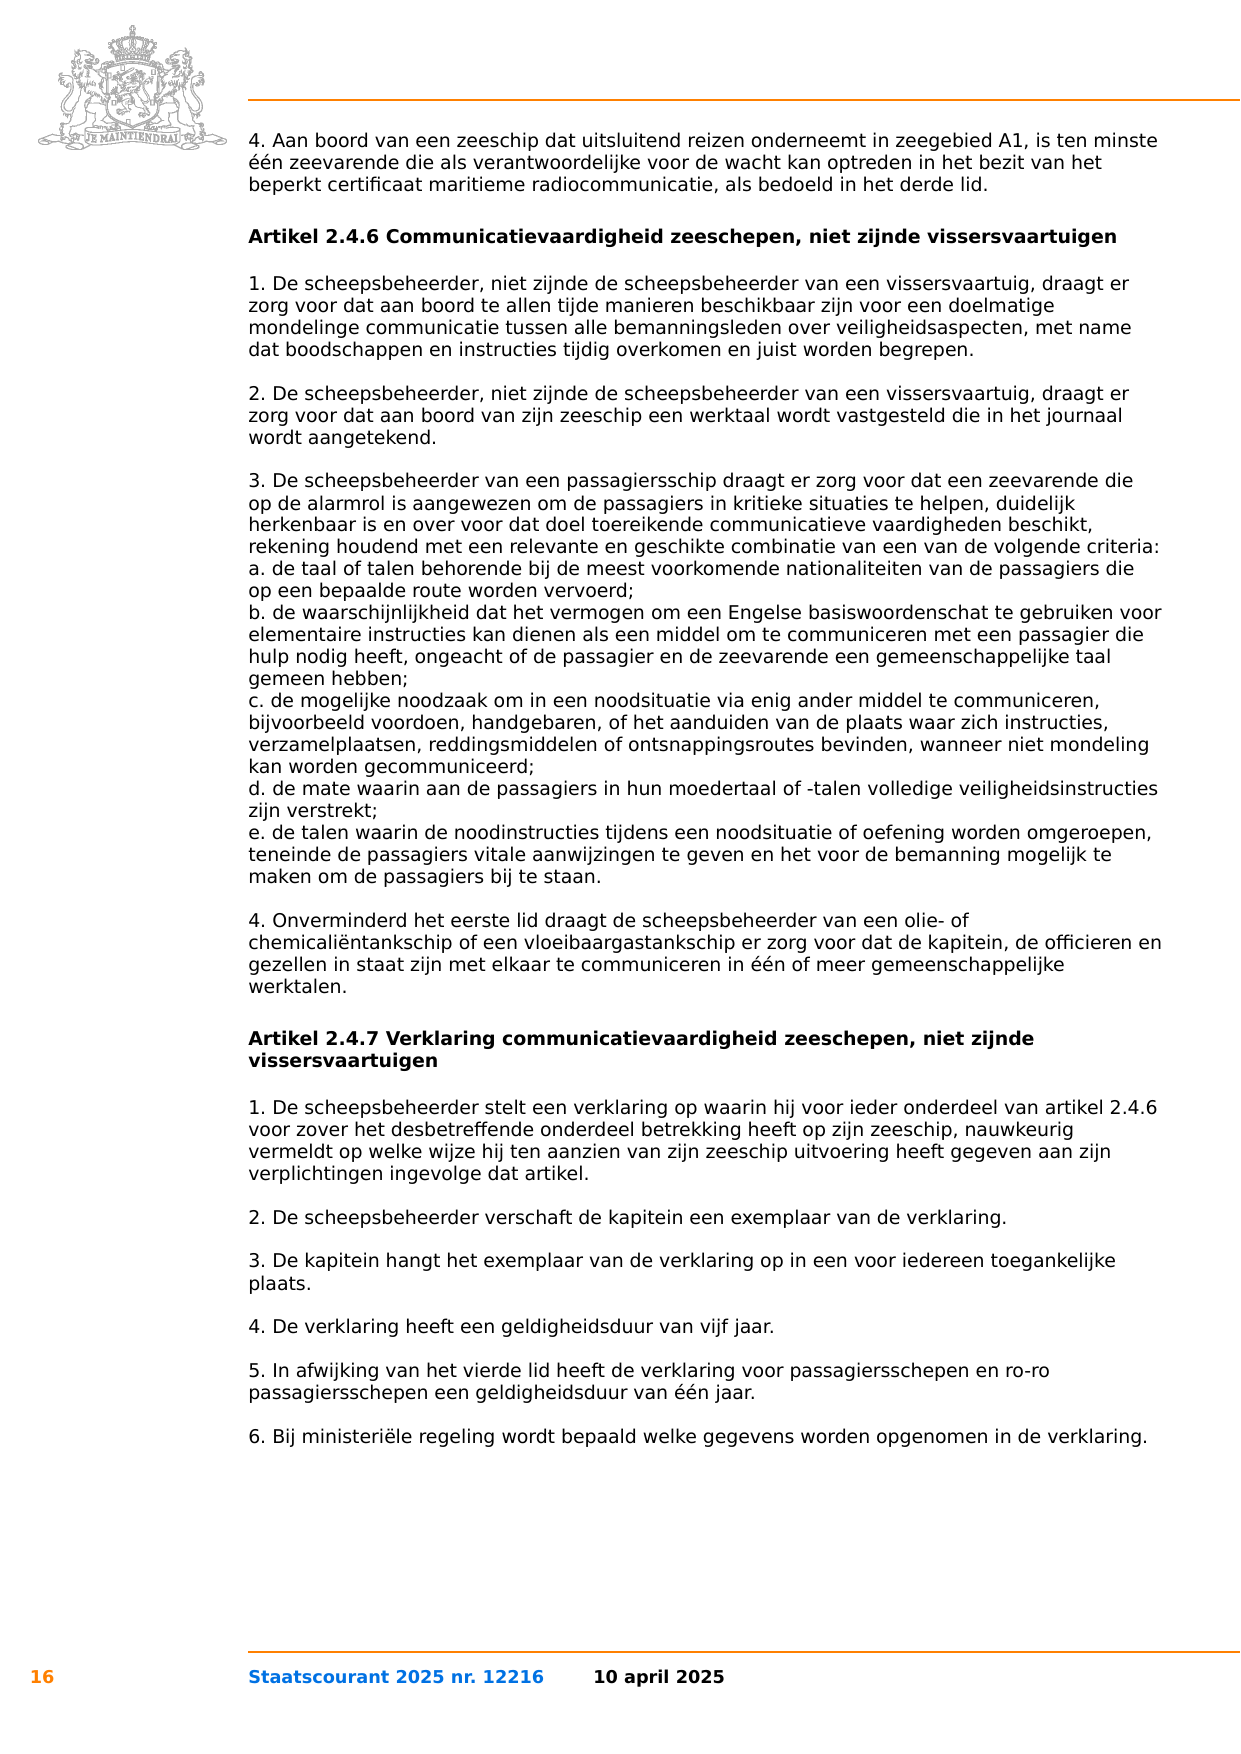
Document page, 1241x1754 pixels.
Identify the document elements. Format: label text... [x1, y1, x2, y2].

text 3. De kapitein hangt het exemplaar van de verklaring op in een voor iedereen toegankelijke plaats. [248, 1250, 1163, 1294]
text 4. Aan boord van een zeeschip dat uitsluitend reizen onderneemt in zeegebied A1, is ten minste één zeevarende die als verantwoordelijke voor de wacht kan optreden in het bezit van het beperkt certificaat maritieme radiocommunicatie, als bedoeld in het derde lid. [248, 130, 1163, 196]
text 1. De scheepsbeheerder stelt een verklaring op waarin hij voor ieder onderdeel van artikel 2.4.6 voor zover het desbetreffende onderdeel betrekking heeft op zijn zeeschip, nauwkeurig vermeldt op welke wijze hij ten aanzien van zijn zeeschip uitvoering heeft gegeven aan zijn verplichtingen ingevolge dat artikel. [248, 1097, 1163, 1185]
subtitle Artikel 2.4.7 Verklaring communicatievaardigheid zeeschepen, niet zijnde vissersvaartuigen [248, 1028, 1163, 1072]
text e. de talen waarin de noodinstructies tijdens een noodsituatie of oefening worden omgeroepen, teneinde de passagiers vitale aanwijzingen te geven en het voor de bemanning mogelijk te maken om de passagiers bij te staan. [248, 822, 1163, 888]
text d. de mate waarin aan de passagiers in hun moedertaal of -talen volledige veiligheidsinstructies zijn verstrekt; [248, 778, 1163, 822]
text 6. Bij ministeriële regeling wordt bepaald welke gegevens worden opgenomen in de verklaring. [248, 1426, 1163, 1448]
picture [38, 25, 227, 150]
text a. de taal of talen behorende bij de meest voorkomende nationaliteiten van de passagiers die op een bepaalde route worden vervoerd; [248, 558, 1163, 602]
text c. de mogelijke noodzaak om in een noodsituatie via enig ander middel te communiceren, bijvoorbeeld voordoen, handgebaren, of het aanduiden van de plaats waar zich instructies, verzamelplaatsen, reddingsmiddelen of ontsnappingsroutes bevinden, wanneer niet mondeling kan worden gecommuniceerd; [248, 690, 1163, 778]
text 1. De scheepsbeheerder, niet zijnde de scheepsbeheerder van een vissersvaartuig, draagt er zorg voor dat aan boord te allen tijde manieren beschikbaar zijn voor een doelmatige mondelinge communicatie tussen alle bemanningsleden over veiligheidsaspecten, met name dat boodschappen en instructies tijdig overkomen en juist worden begrepen. [248, 273, 1163, 361]
subtitle Artikel 2.4.6 Communicatievaardigheid zeeschepen, niet zijnde vissersvaartuigen [248, 226, 1163, 248]
text b. de waarschijnlijkheid dat het vermogen om een Engelse basiswoordenschat te gebruiken voor elementaire instructies kan dienen als een middel om te communiceren met een passagier die hulp nodig heeft, ongeacht of de passagier en de zeevarende een gemeenschappelijke taal gemeen hebben; [248, 602, 1163, 690]
text 2. De scheepsbeheerder, niet zijnde de scheepsbeheerder van een vissersvaartuig, draagt er zorg voor dat aan boord van zijn zeeschip een werktaal wordt vastgesteld die in het journaal wordt aangetekend. [248, 383, 1163, 448]
text 4. Onverminderd het eerste lid draagt de scheepsbeheerder van een olie- of chemicaliëntankschip of een vloeibaargastankschip er zorg voor dat de kapitein, de officieren en gezellen in staat zijn met elkaar te communiceren in één of meer gemeenschappelijke werktalen. [248, 910, 1163, 998]
text 2. De scheepsbeheerder verschaft de kapitein een exemplaar van de verklaring. [248, 1207, 1163, 1228]
text 5. In afwijking van het vierde lid heeft de verklaring voor passagiersschepen en ro-ro passagiersschepen een geldigheidsduur van één jaar. [248, 1360, 1163, 1404]
text 3. De scheepsbeheerder van een passagiersschip draagt er zorg voor dat een zeevarende die op de alarmrol is aangewezen om de passagiers in kritieke situaties te helpen, duidelijk herkenbaar is en over voor dat doel toereikende communicatieve vaardigheden beschikt, rekening houdend met een relevante en geschikte combinatie van een van de volgende criteria: [248, 470, 1163, 558]
text 4. De verklaring heeft een geldigheidsduur van vijf jaar. [248, 1316, 1163, 1338]
